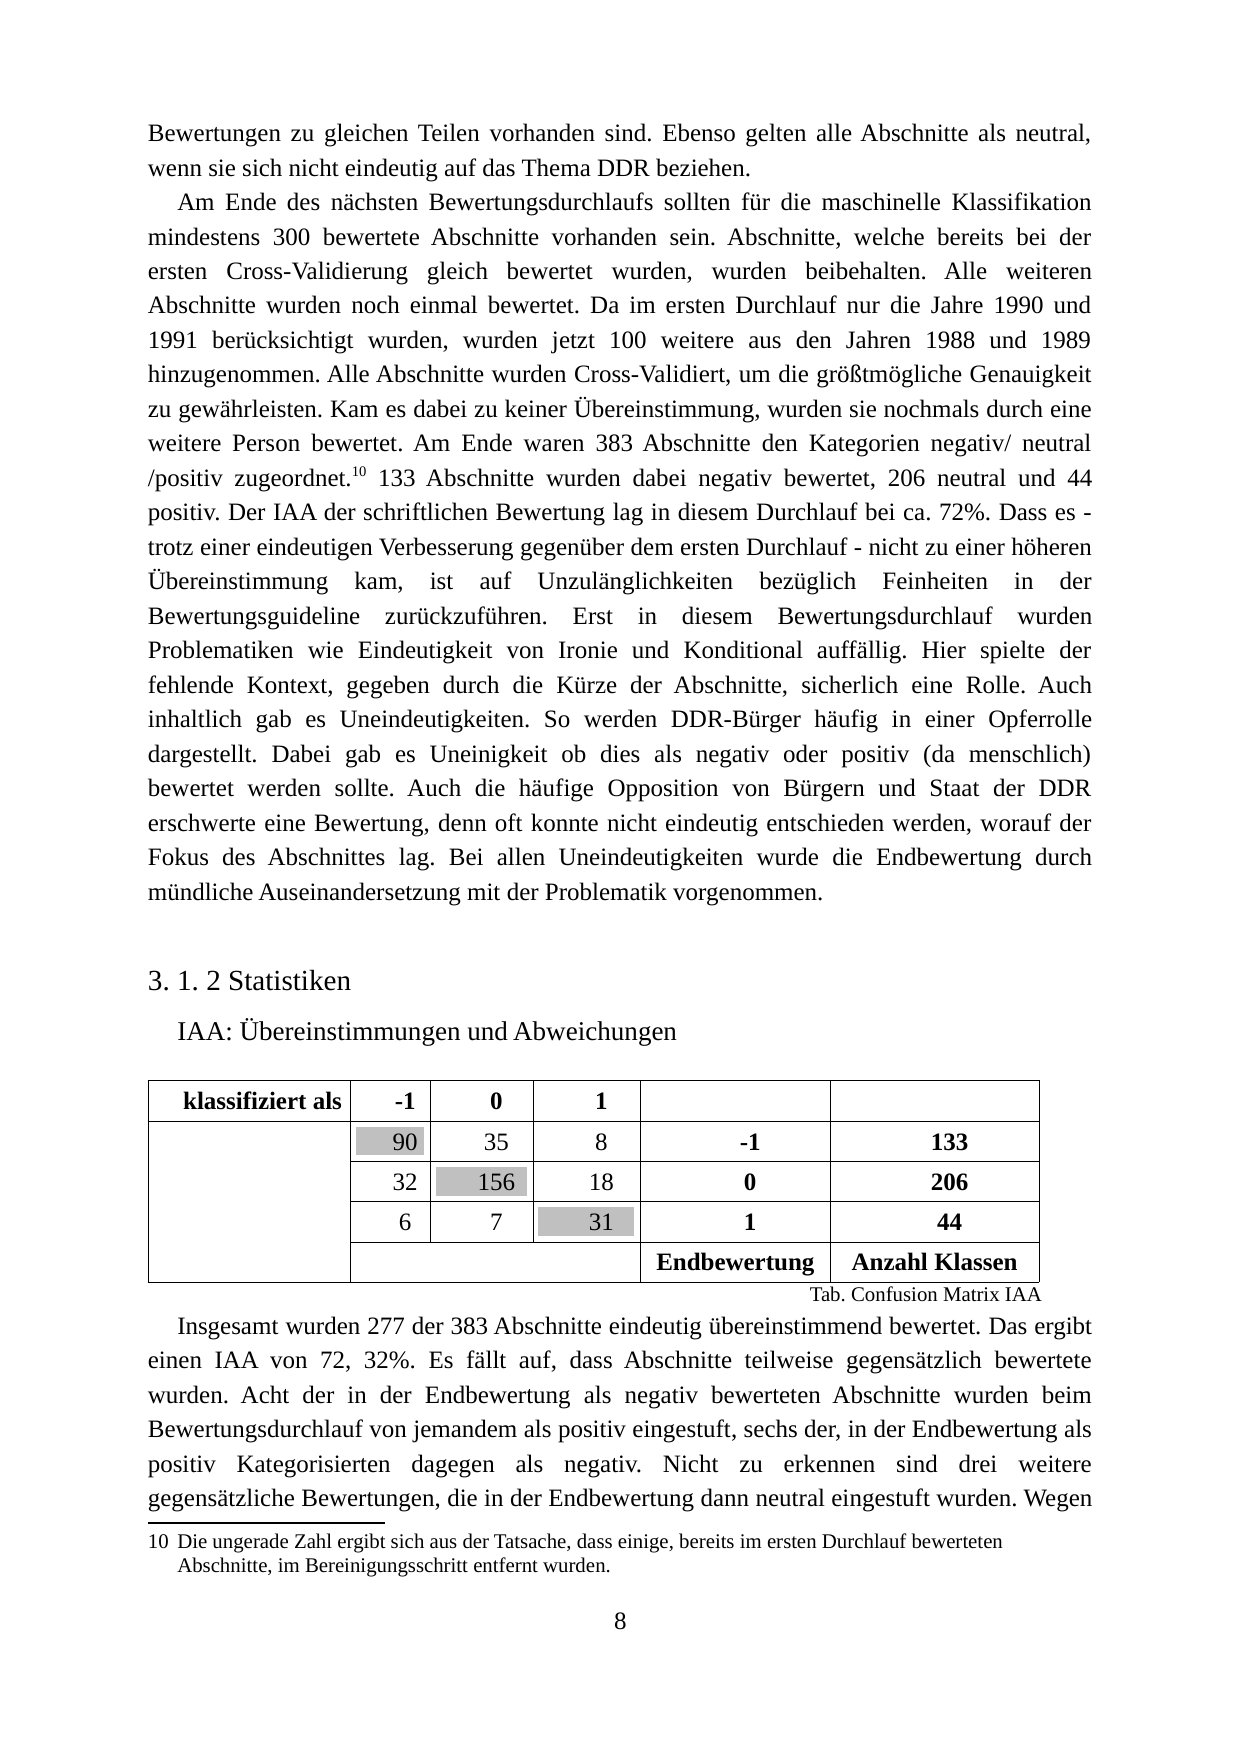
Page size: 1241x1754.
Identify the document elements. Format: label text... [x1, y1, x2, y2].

table_header 0 [431, 1081, 533, 1121]
table_cell 8 [534, 1122, 640, 1161]
table_cell 156 [431, 1162, 533, 1201]
table_cell 206 [831, 1162, 1039, 1201]
text Tab. Confusion Matrix IAA [148, 1282, 1093, 1306]
table_header [831, 1081, 1039, 1121]
table_cell 90 [351, 1122, 430, 1161]
text IAA: Übereinstimmungen und Abweichungen [148, 1014, 1093, 1046]
table_cell -1 [641, 1122, 830, 1161]
table_cell [351, 1243, 640, 1282]
table_header klassifiziert als [149, 1081, 350, 1121]
table_cell 0 [641, 1162, 830, 1201]
text Insgesamt wurden 277 der 383 Abschnitte eindeutig übereinstimmend bewertet. Das ergibt einen IAA von 72, 32%. Es fällt auf, dass Abschnitte teilweise gegensätzlich bewertete wurden. Acht der in der Endbewertung als negativ bewerteten Abschnitte wurden beim Bewertungsdurchlauf von jemandem als positiv eingestuft, sechs der, in der Endbewertung als positiv Kategorisierten dagegen als negativ. Nicht zu erkennen sind drei weitere gegensätzliche Bewertungen, die in der Endbewertung dann neutral eingestuft wurden. Wegen [148, 1311, 1093, 1512]
text Die ungerade Zahl ergibt sich aus der Tatsache, dass einige, bereits im ersten Durchlauf bewerteten Abschnitte, im Bereinigungsschritt entfernt wurden. [148, 1529, 1093, 1577]
table_cell Endbewertung [641, 1243, 830, 1282]
table_header -1 [351, 1081, 430, 1121]
text 3. 1. 2 Statistiken [148, 963, 1093, 997]
table_cell 31 [534, 1202, 640, 1242]
table_cell Anzahl Klassen [831, 1243, 1039, 1282]
table_cell 35 [431, 1122, 533, 1161]
text Bewertungen zu gleichen Teilen vorhanden sind. Ebenso gelten alle Abschnitte als neutral, wenn sie sich nicht eindeutig auf das Thema DDR beziehen. [148, 118, 1093, 181]
table_cell [149, 1122, 350, 1282]
table_cell 18 [534, 1162, 640, 1201]
table_header [641, 1081, 830, 1121]
table_header 1 [534, 1081, 640, 1121]
table_cell 133 [831, 1122, 1039, 1161]
table_cell 44 [831, 1202, 1039, 1242]
text Am Ende des nächsten Bewertungsdurchlaufs sollten für die maschinelle Klassifikation mindestens 300 bewertete Abschnitte vorhanden sein. Abschnitte, welche bereits bei der ersten Cross-Validierung gleich bewertet wurden, wurden beibehalten. Alle weiteren Abschnitte wurden noch einmal bewertet. Da im ersten Durchlauf nur die Jahre 1990 und 1991 berücksichtigt wurden, wurden jetzt 100 weitere aus den Jahren 1988 und 1989 hinzugenommen. Alle Abschnitte wurden Cross-Validiert, um die größtmögliche Genauigkeit zu gewährleisten. Kam es dabei zu keiner Übereinstimmung, wurden sie nochmals durch eine weitere Person bewertet. Am Ende waren 383 Abschnitte den Kategorien negativ/ neutral /positiv zugeordnet. 133 Abschnitte wurden dabei negativ bewertet, 206 neutral und 44 positiv. Der IAA der schriftlichen Bewertung lag in diesem Durchlauf bei ca. 72%. Dass es - trotz einer eindeutigen Verbesserung gegenüber dem ersten Durchlauf - nicht zu einer höheren Übereinstimmung kam, ist auf Unzulänglichkeiten bezüglich Feinheiten in der Bewertungsguideline zurückzuführen. Erst in diesem Bewertungsdurchlauf wurden Problematiken wie Eindeutigkeit von Ironie und Konditional auffällig. Hier spielte der fehlende Kontext, gegeben durch die Kürze der Abschnitte, sicherlich eine Rolle. Auch inhaltlich gab es Uneindeutigkeiten. So werden DDR-Bürger häufig in einer Opferrolle dargestellt. Dabei gab es Uneinigkeit ob dies als negativ oder positiv (da menschlich) bewertet werden sollte. Auch die häufige Opposition von Bürgern und Staat der DDR erschwerte eine Bewertung, denn oft konnte nicht eindeutig entschieden werden, worauf der Fokus des Abschnittes lag. Bei allen Uneindeutigkeiten wurde die Endbewertung durch mündliche Auseinandersetzung mit der Problematik vorgenommen. [148, 187, 1093, 905]
table_cell 32 [351, 1162, 430, 1201]
table_cell 6 [351, 1202, 430, 1242]
table_cell 1 [641, 1202, 830, 1242]
table_cell 7 [431, 1202, 533, 1242]
